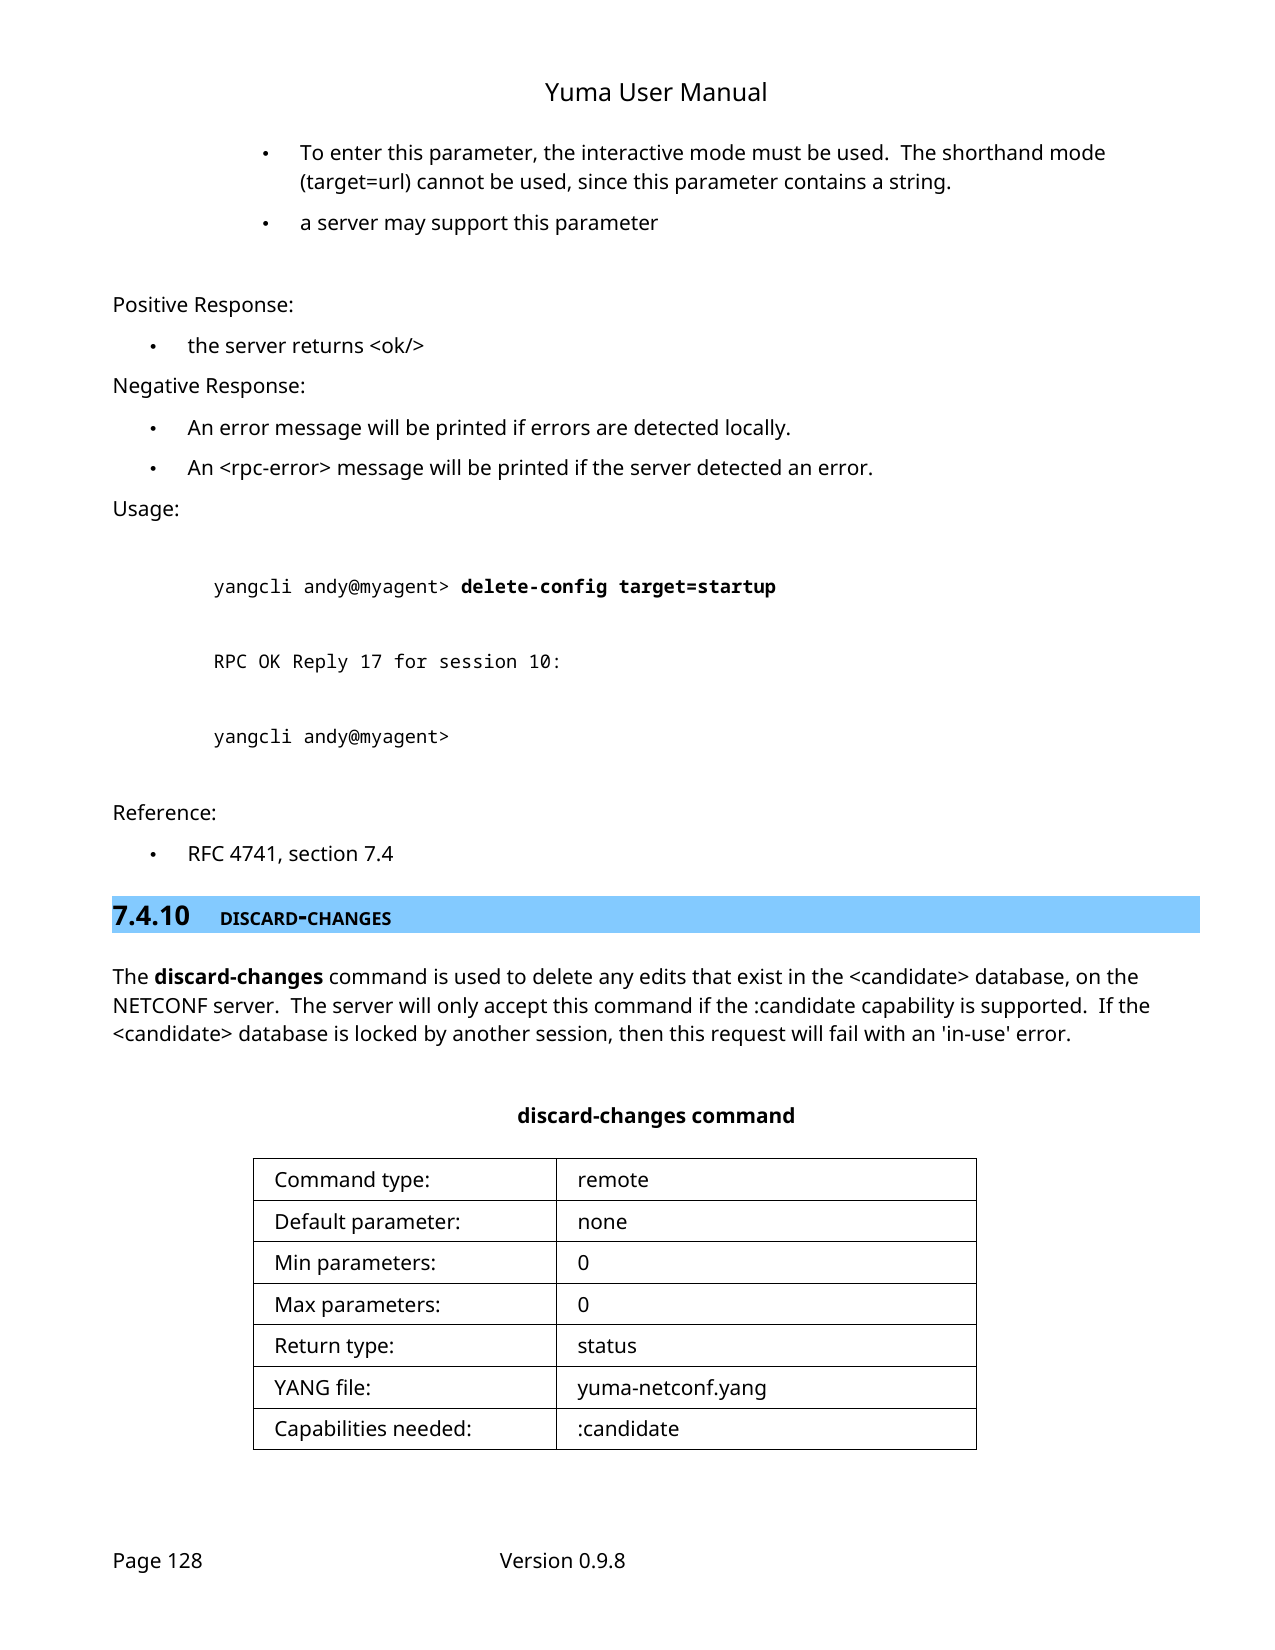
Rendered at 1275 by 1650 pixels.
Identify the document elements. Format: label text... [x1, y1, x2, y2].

list a server may support this parameter [262, 208, 1200, 236]
text Positive Response: [112, 290, 1200, 318]
table_cell 0 [557, 1284, 976, 1324]
table_cell Return type: [254, 1325, 556, 1366]
table_cell Max parameters: [254, 1284, 556, 1324]
list RFC 4741, section 7.4 [150, 839, 1200, 867]
subtitle discard-changes [112, 896, 1200, 933]
list the server returns <ok/> [150, 331, 1200, 359]
table_cell YANG file: [254, 1367, 556, 1407]
table_cell none [557, 1201, 976, 1241]
text yangcli andy@myagent> [139, 723, 1200, 748]
text Negative Response: [112, 372, 1200, 400]
text yangcli andy@myagent> delete-config target=startup [139, 573, 1200, 598]
table_cell status [557, 1325, 976, 1366]
list To enter this parameter, the interactive mode must be used. The shorthand mode (target=url) cannot be used, since this parameter contains a string. [262, 138, 1200, 195]
list An error message will be printed if errors are detected locally. [150, 413, 1200, 441]
table_cell Capabilities needed: [254, 1409, 556, 1449]
table_header Command type: [254, 1159, 556, 1200]
text Reference: [112, 798, 1200, 826]
table_cell 0 [557, 1242, 976, 1283]
subtitle discard-changes command [127, 1101, 1185, 1130]
text RPC OK Reply 17 for session 10: [139, 648, 1200, 673]
table_cell Min parameters: [254, 1242, 556, 1283]
text Usage: [112, 494, 1200, 523]
list An <rpc-error> message will be printed if the server detected an error. [150, 453, 1200, 482]
table_header remote [557, 1159, 976, 1200]
table_cell Default parameter: [254, 1201, 556, 1241]
table_cell yuma-netconf.yang [557, 1367, 976, 1407]
text The discard-changes command is used to delete any edits that exist in the <candidate> database, on the NETCONF server. The server will only accept this command if the :candidate capability is supported. If the <candidate> database is locked by another session, then this request will fail with an 'in-use' error. [112, 962, 1200, 1048]
table_cell :candidate [557, 1409, 976, 1449]
